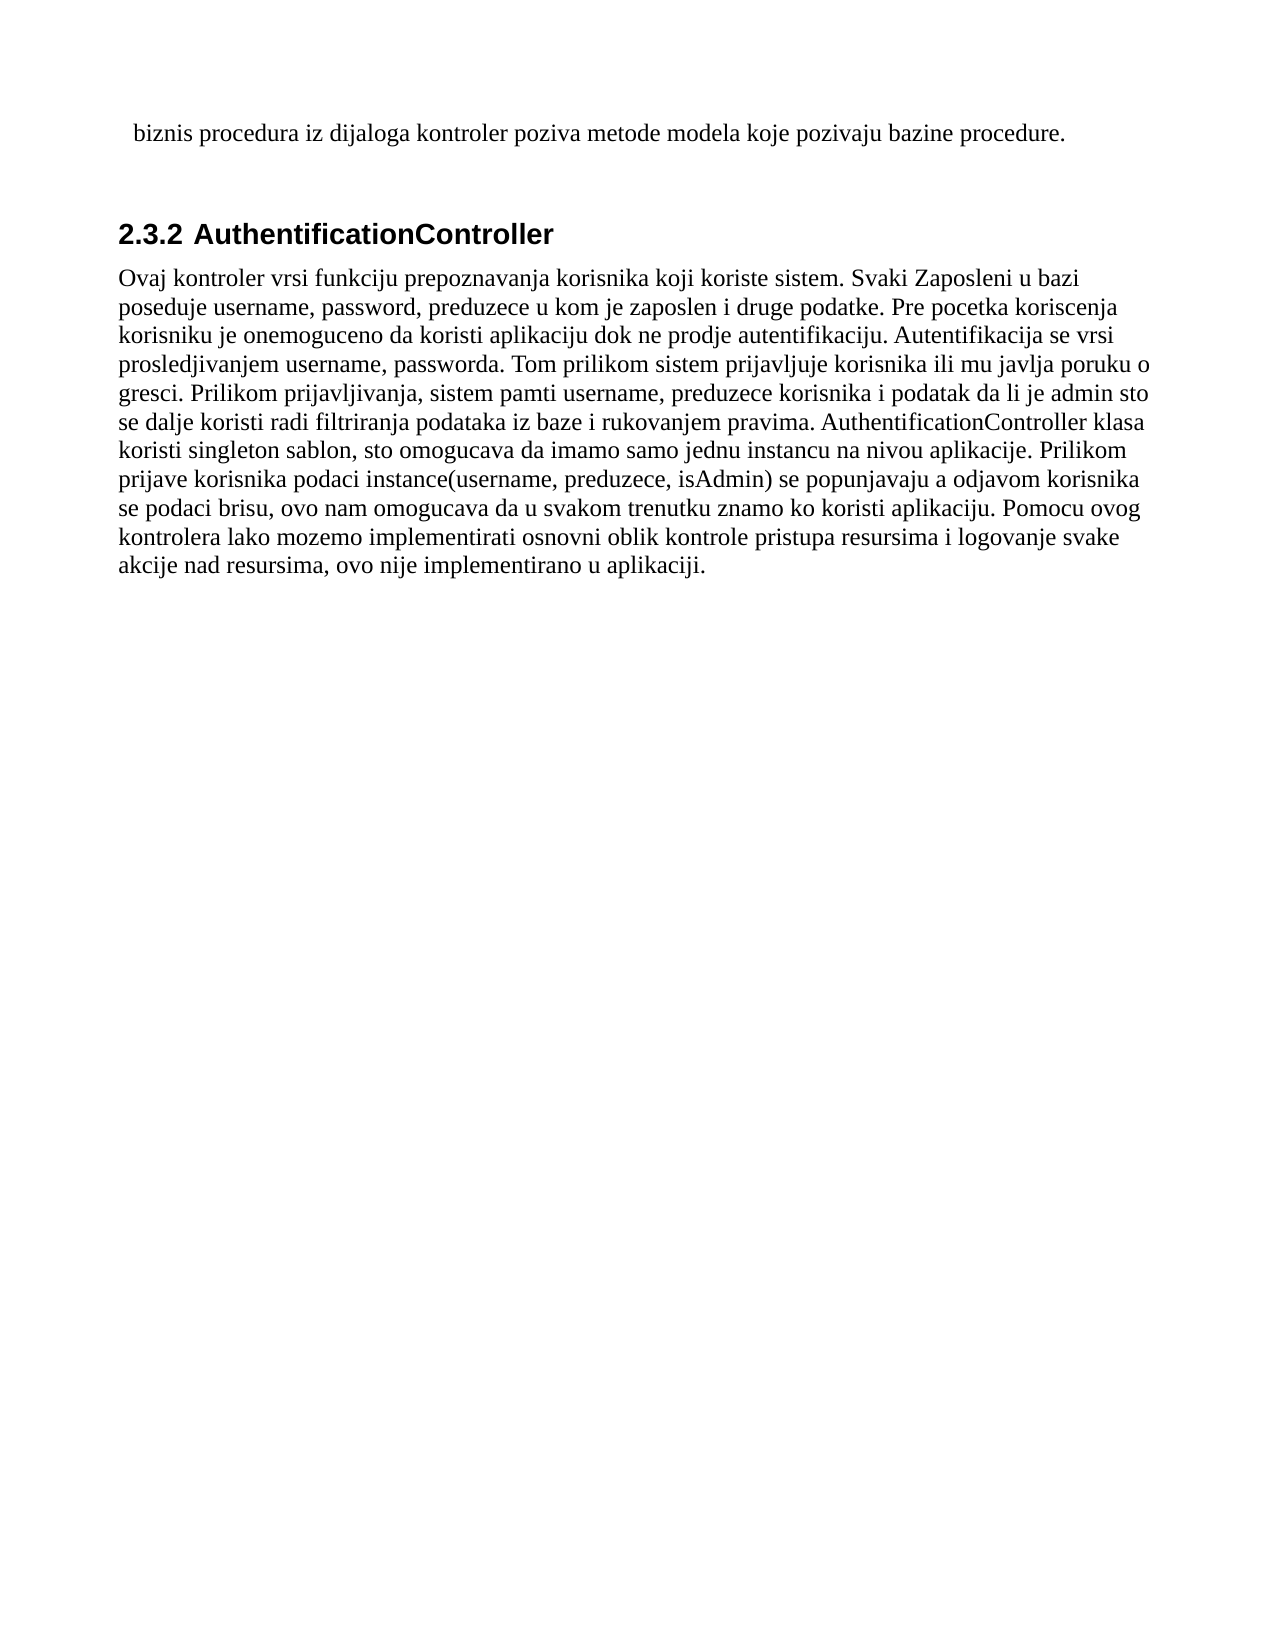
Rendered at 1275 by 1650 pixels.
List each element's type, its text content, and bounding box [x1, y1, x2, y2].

text Ovaj kontroler vrsi funkciju prepoznavanja korisnika koji koriste sistem. Svaki Zaposleni u bazi poseduje username, password, preduzece u kom je zaposlen i druge podatke. Pre pocetka koriscenja korisniku je onemoguceno da koristi aplikaciju dok ne prodje autentifikaciju. Autentifikacija se vrsi prosledjivanjem username, passworda. Tom prilikom sistem prijavljuje korisnika ili mu javlja poruku o gresci. Prilikom prijavljivanja, sistem pamti username, preduzece korisnika i podatak da li je admin sto se dalje koristi radi filtriranja podataka iz baze i rukovanjem pravima. AuthentificationController klasa koristi singleton sablon, sto omogucava da imamo samo jednu instancu na nivou aplikacije. Prilikom prijave korisnika podaci instance(username, preduzece, isAdmin) se popunjavaju a odjavom korisnika se podaci brisu, ovo nam omogucava da u svakom trenutku znamo ko koristi aplikaciju. Pomocu ovog kontrolera lako mozemo implementirati osnovni oblik kontrole pristupa resursima i logovanje svake akcije nad resursima, ovo nije implementirano u aplikaciji. [118, 263, 1157, 579]
subtitle AuthentificationController [118, 217, 1157, 250]
text biznis procedura iz dijaloga kontroler poziva metode modela koje pozivaju bazine procedure. [133, 118, 1145, 147]
